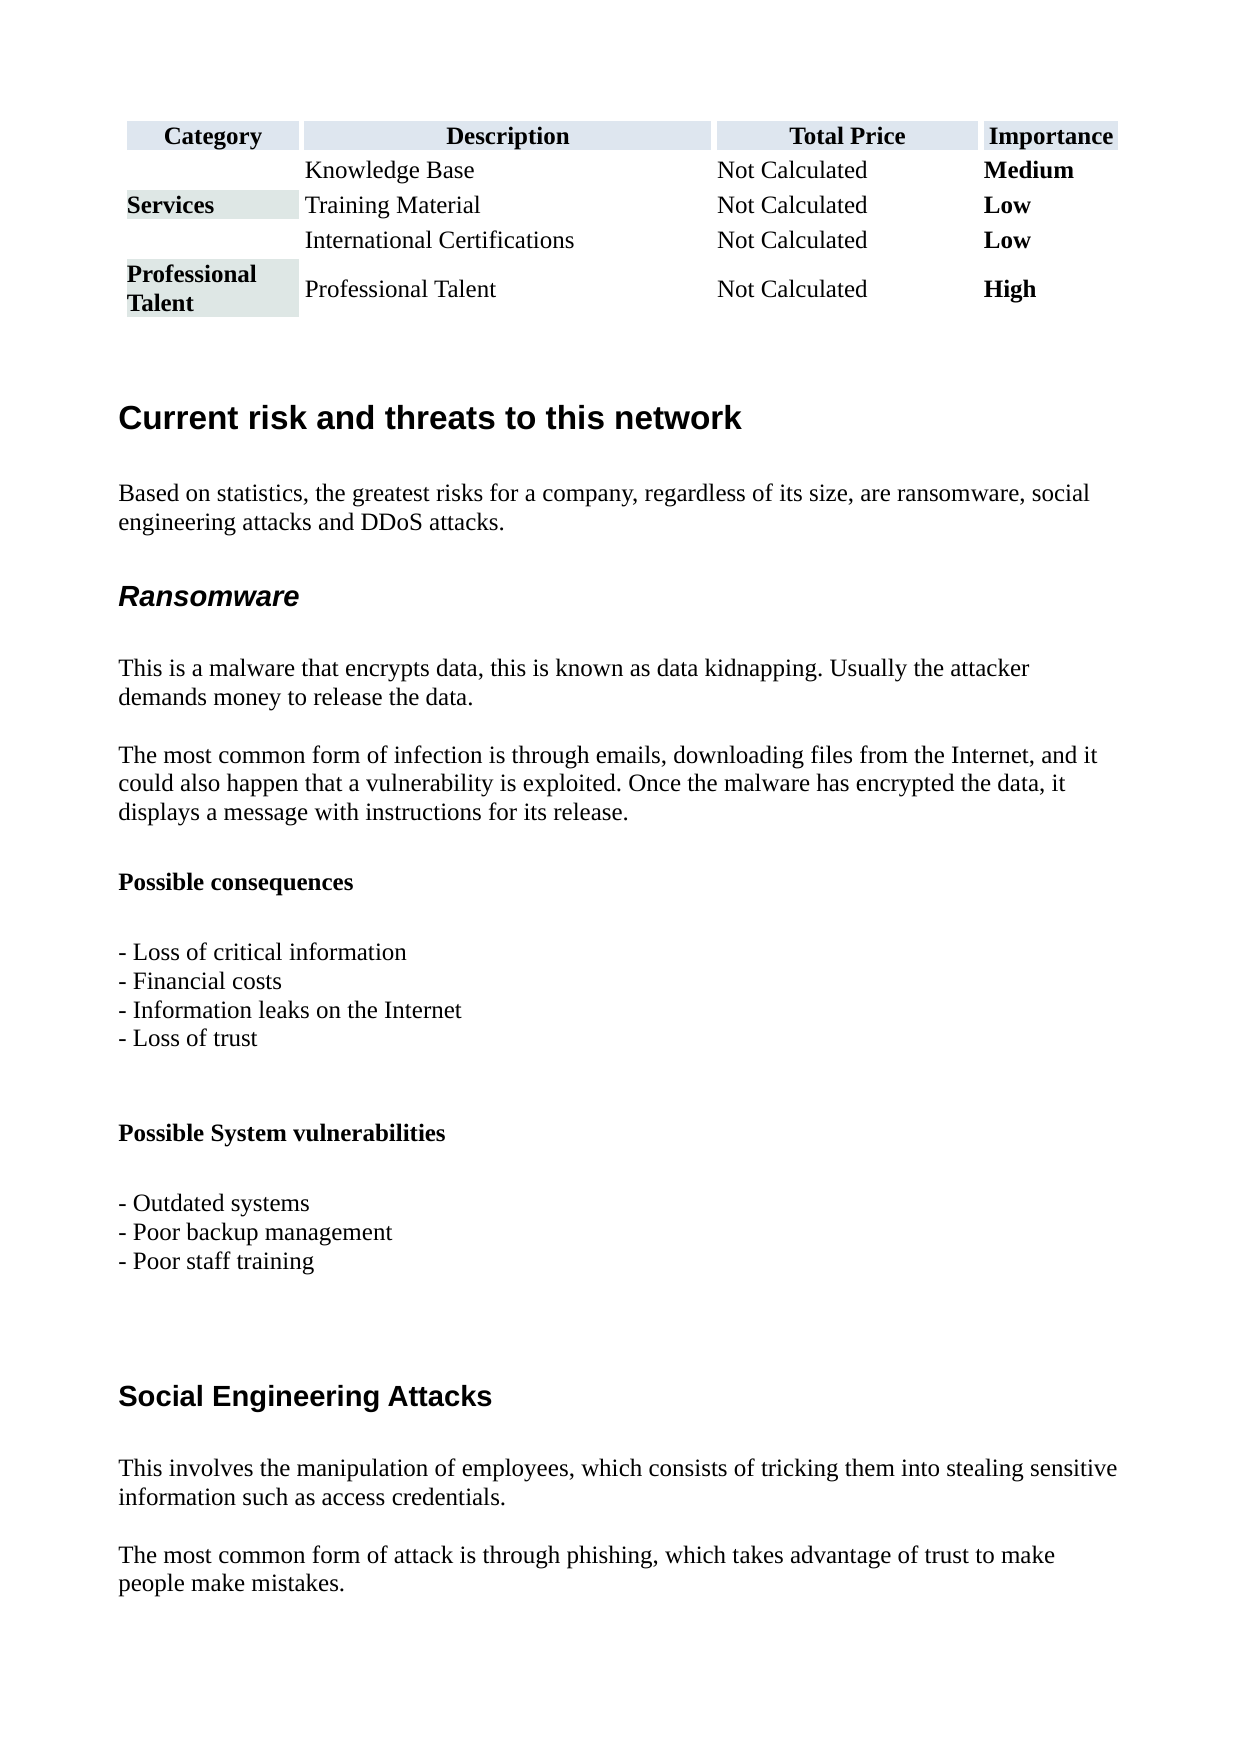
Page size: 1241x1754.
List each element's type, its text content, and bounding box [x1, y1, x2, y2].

text - Loss of trust [118, 1023, 1122, 1052]
text Based on statistics, the greatest risks for a company, regardless of its size, are ransomware, social engineering attacks and DDoS attacks. [118, 478, 1122, 535]
table_cell Low [981, 187, 1121, 222]
text - Loss of critical information [118, 937, 1122, 966]
table_cell [124, 153, 302, 187]
table_cell Not Calculated [714, 187, 981, 222]
table_header Category [124, 118, 302, 153]
table_cell Professional Talent [124, 256, 302, 320]
table_header Total Price [714, 118, 981, 153]
subtitle Possible System vulnerabilities [118, 1118, 1122, 1147]
text - Information leaks on the Internet [118, 995, 1122, 1023]
subtitle Current risk and threats to this network [118, 398, 1122, 437]
table_cell Not Calculated [714, 153, 981, 187]
table_cell Not Calculated [714, 222, 981, 256]
table_cell [124, 222, 302, 256]
table_header Importance [981, 118, 1121, 153]
table_cell Professional Talent [302, 256, 714, 320]
table_cell Low [981, 222, 1121, 256]
table_cell Training Material [302, 187, 714, 222]
text - Poor staff training [118, 1246, 1122, 1275]
text - Outdated systems [118, 1188, 1122, 1217]
table_cell International Certifications [302, 222, 714, 256]
text - Poor backup management [118, 1217, 1122, 1246]
text The most common form of infection is through emails, downloading files from the Internet, and it could also happen that a vulnerability is exploited. Once the malware has encrypted the data, it displays a message with instructions for its release. [118, 740, 1122, 826]
text This is a malware that encrypts data, this is known as data kidnapping. Usually the attacker demands money to release the data. [118, 653, 1122, 711]
table_cell Services [124, 187, 302, 222]
table_cell High [981, 256, 1121, 320]
text This involves the manipulation of employees, which consists of tricking them into stealing sensitive information such as access credentials. [118, 1453, 1122, 1511]
text - Financial costs [118, 966, 1122, 995]
table_header Description [302, 118, 714, 153]
table_cell Medium [981, 153, 1121, 187]
subtitle Possible consequences [118, 867, 1122, 896]
table_cell Not Calculated [714, 256, 981, 320]
subtitle Ransomware [118, 579, 1122, 612]
subtitle Social Engineering Attacks [118, 1379, 1122, 1412]
table_cell Knowledge Base [302, 153, 714, 187]
text The most common form of attack is through phishing, which takes advantage of trust to make people make mistakes. [118, 1540, 1122, 1597]
